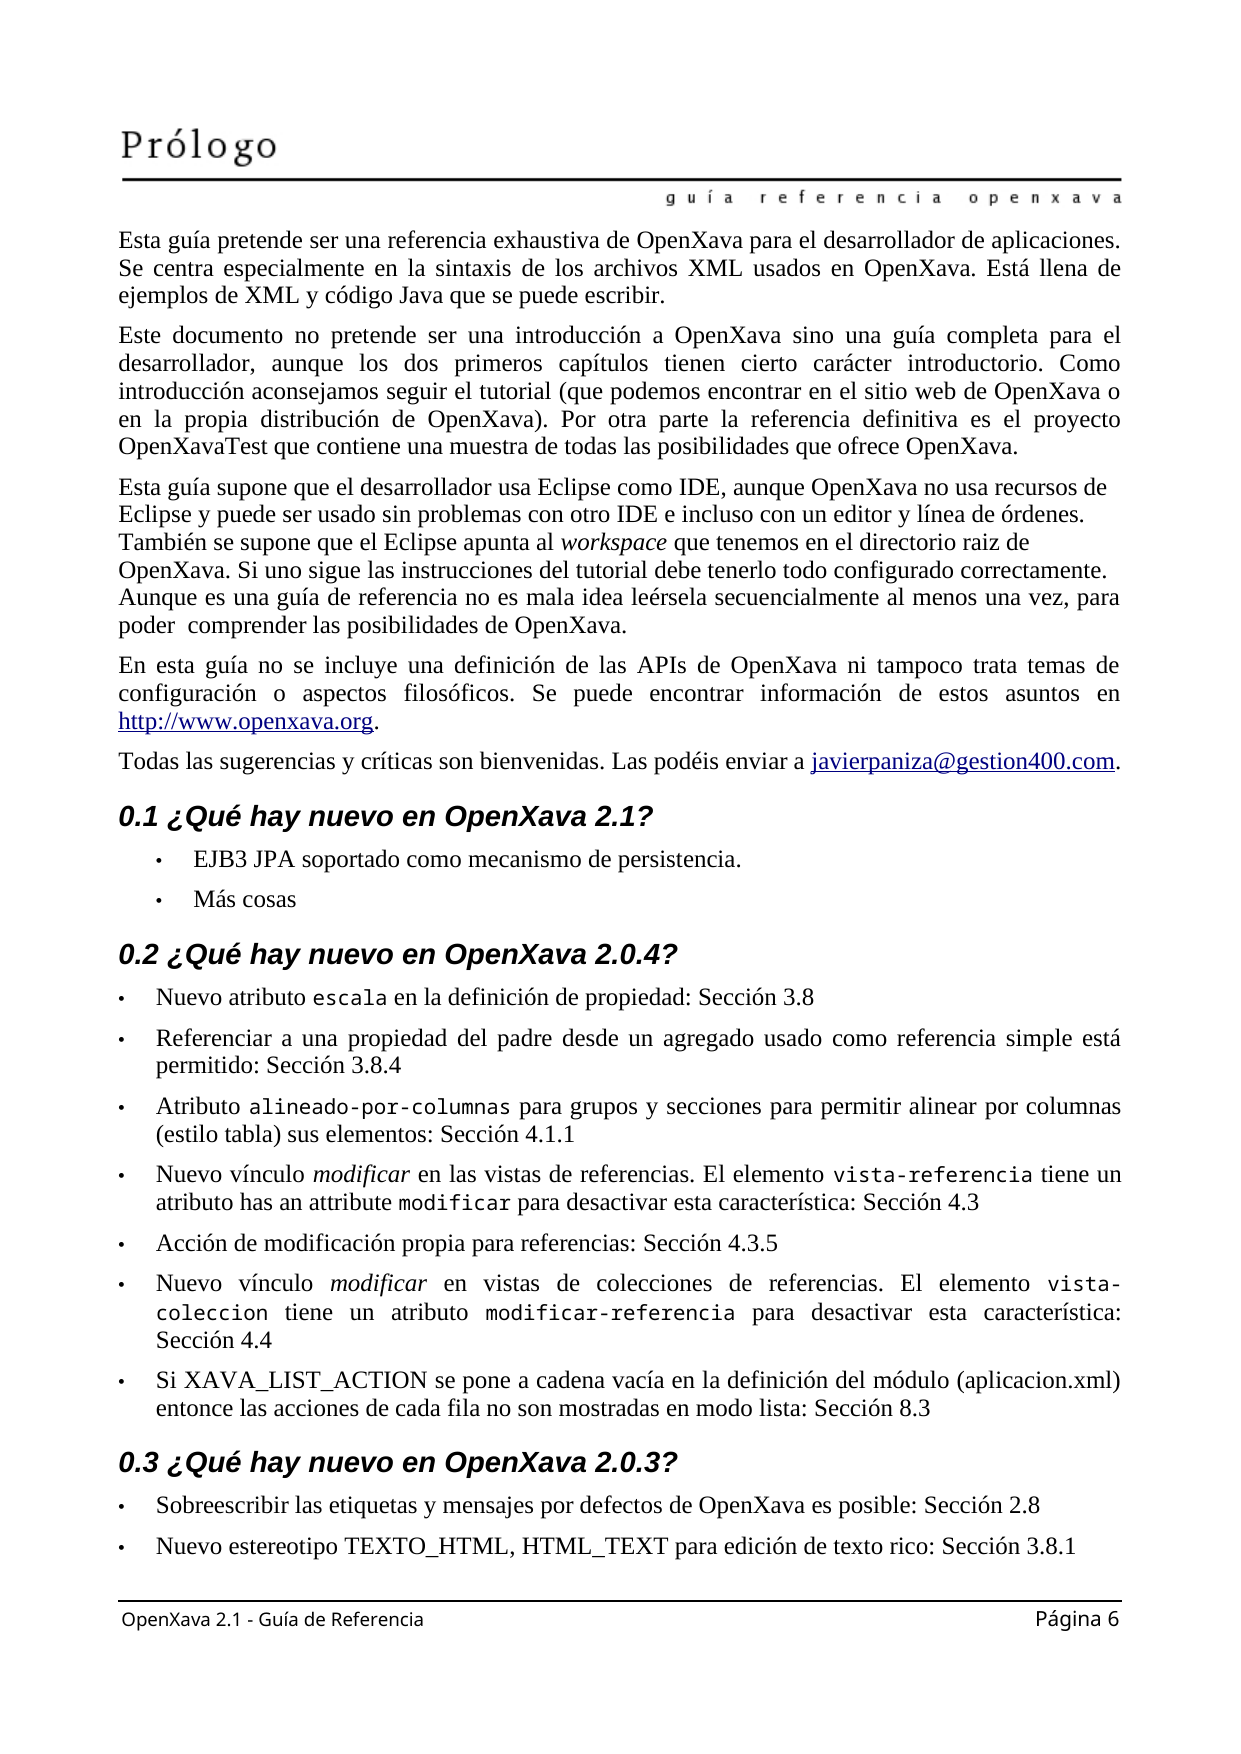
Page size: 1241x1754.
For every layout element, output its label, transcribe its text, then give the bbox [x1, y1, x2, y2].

list Si XAVA_LIST_ACTION se pone a cadena vacía en la definición del módulo (aplicacion.xml) entonce las acciones de cada fila no son mostradas en modo lista: Sección 8.3 [118, 1366, 1122, 1421]
list Nuevo atributo escala en la definición de propiedad: Sección 3.8 [118, 983, 1122, 1011]
list Nuevo vínculo modificar en las vistas de referencias. El elemento vista-referencia tiene un atributo has an attribute modificar para desactivar esta característica: Sección 4.3 [118, 1160, 1122, 1217]
text Este documento no pretende ser una introducción a OpenXava sino una guía completa para el desarrollador, aunque los dos primeros capítulos tienen cierto carácter introductorio. Como introducción aconsejamos seguir el tutorial (que podemos encontrar en el sitio web de OpenXava o en la propia distribución de OpenXava). Por otra parte la referencia definitiva es el proyecto OpenXavaTest que contiene una muestra de todas las posibilidades que ofrece OpenXava. [118, 322, 1122, 460]
text Esta guía supone que el desarrollador usa Eclipse como IDE, aunque OpenXava no usa recursos de Eclipse y puede ser usado sin problemas con otro IDE e incluso con un editor y línea de órdenes. También se supone que el Eclipse apunta al workspace que tenemos en el directorio raiz de OpenXava. Si uno sigue las instrucciones del tutorial debe tenerlo todo configurado correctamente. [118, 473, 1122, 583]
text Todas las sugerencias y críticas son bienvenidas. Las podéis enviar a javierpaniza@gestion400.com. [118, 747, 1122, 775]
text Esta guía pretende ser una referencia exhaustiva de OpenXava para el desarrollador de aplicaciones. Se centra especialmente en la sintaxis de los archivos XML usados en OpenXava. Está llena de ejemplos de XML y código Java que se puede escribir. [118, 226, 1122, 309]
list Referenciar a una propiedad del padre desde un agregado usado como referencia simple está permitido: Sección 3.8.4 [118, 1024, 1122, 1079]
list Más cosas [156, 885, 1122, 913]
list EJB3 JPA soportado como mecanismo de persistencia. [156, 845, 1122, 873]
text Aunque es una guía de referencia no es mala idea leérsela secuencialmente al menos una vez, para poder comprender las posibilidades de OpenXava. [118, 583, 1122, 639]
subtitle ¿Qué hay nuevo en OpenXava 2.0.4? [118, 938, 1122, 971]
list Nuevo vínculo modificar en vistas de colecciones de referencias. El elemento vista-coleccion tiene un atributo modificar-referencia para desactivar esta característica: Sección 4.4 [118, 1269, 1122, 1353]
text En esta guía no se incluye una definición de las APIs de OpenXava ni tampoco trata temas de configuración o aspectos filosóficos. Se puede encontrar información de estos asuntos en http://www.openxava.org. [118, 651, 1122, 734]
list Acción de modificación propia para referencias: Sección 4.3.5 [118, 1229, 1122, 1257]
subtitle ¿Qué hay nuevo en OpenXava 2.0.3? [118, 1446, 1122, 1479]
list Nuevo estereotipo TEXTO_HTML, HTML_TEXT para edición de texto rico: Sección 3.8.1 [118, 1532, 1122, 1559]
subtitle Prologo [118, 118, 1122, 213]
picture [121, 121, 1125, 209]
list Sobreescribir las etiquetas y mensajes por defectos de OpenXava es posible: Sección 2.8 [118, 1492, 1122, 1519]
subtitle ¿Qué hay nuevo en OpenXava 2.1? [118, 800, 1122, 832]
list Atributo alineado-por-columnas para grupos y secciones para permitir alinear por columnas (estilo tabla) sus elementos: Sección 4.1.1 [118, 1092, 1122, 1148]
